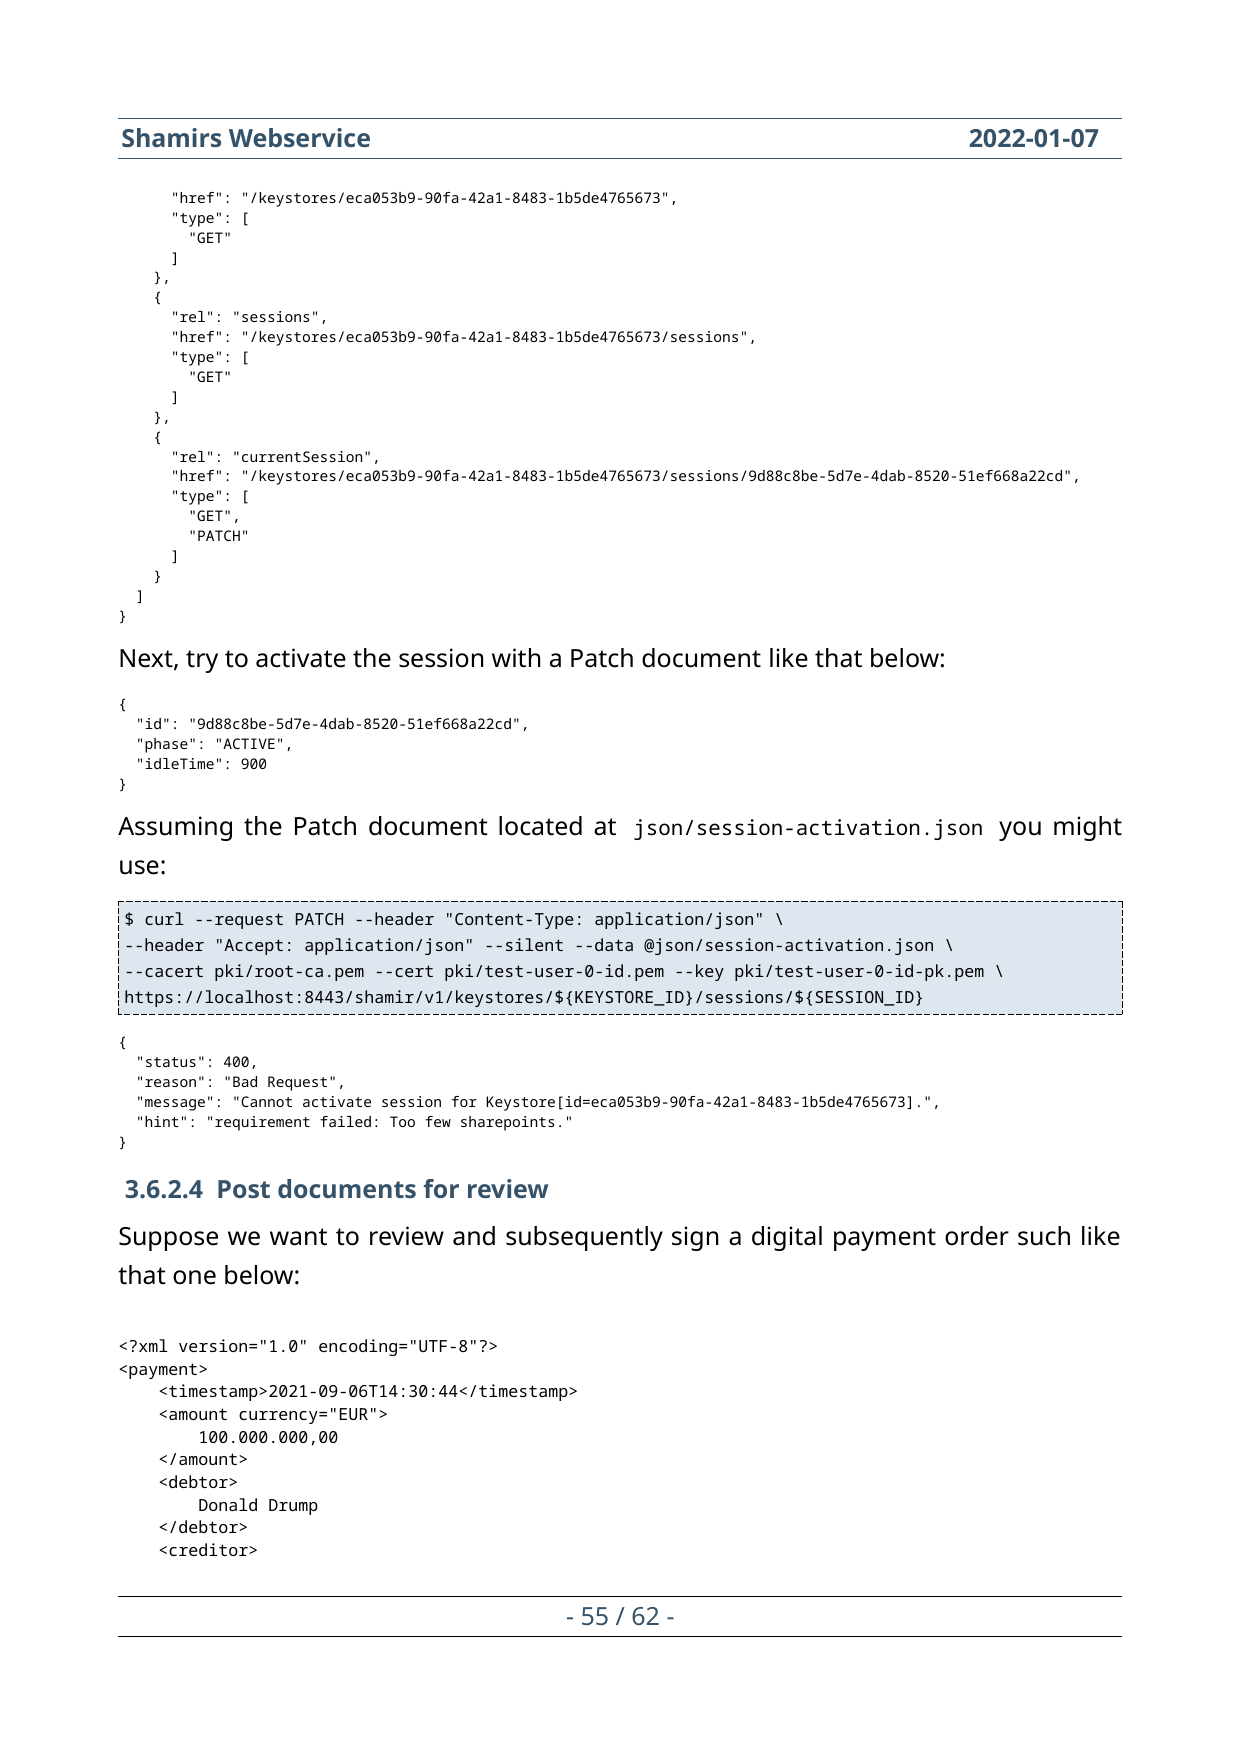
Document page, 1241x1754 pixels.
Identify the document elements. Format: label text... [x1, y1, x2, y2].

text </debtor> [118, 1516, 1122, 1539]
text "reason": "Bad Request", [118, 1072, 1122, 1092]
text }, [118, 267, 1122, 287]
text <timestamp>2021-09-06T14:30:44</timestamp> [118, 1380, 1122, 1402]
text "rel": "currentSession", [118, 446, 1122, 466]
text <?xml version="1.0" encoding="UTF-8"?> [118, 1334, 1122, 1357]
text { [118, 287, 1122, 307]
text <creditor> [118, 1539, 1122, 1561]
text "phase": "ACTIVE", [118, 734, 1122, 754]
text "status": 400, [118, 1052, 1122, 1072]
text <debtor> [118, 1471, 1122, 1493]
text ] [118, 546, 1122, 566]
text Donald Drump [118, 1493, 1122, 1516]
text 100.000.000,00 [118, 1425, 1122, 1448]
text { [118, 426, 1122, 446]
text "idleTime": 900 [118, 754, 1122, 773]
text <payment> [118, 1357, 1122, 1380]
text { [118, 694, 1122, 714]
text "type": [ [118, 486, 1122, 506]
text "message": "Cannot activate session for Keystore[id=eca053b9-90fa-42a1-8483-1b5de4765673].", [118, 1092, 1122, 1112]
text "type": [ [118, 208, 1122, 227]
text } [118, 606, 1122, 625]
text } [118, 773, 1122, 793]
text ] [118, 387, 1122, 407]
text "href": "/keystores/eca053b9-90fa-42a1-8483-1b5de4765673/sessions", [118, 327, 1122, 347]
text Assuming the Patch document located at json/session-activation.json you might use: [118, 808, 1122, 881]
text "rel": "sessions", [118, 307, 1122, 327]
text "href": "/keystores/eca053b9-90fa-42a1-8483-1b5de4765673/sessions/9d88c8be-5d7e-4dab-8520-51ef668a22cd", [118, 466, 1122, 486]
text "GET", [118, 506, 1122, 526]
text ] [118, 247, 1122, 267]
text Suppose we want to review and subsequently sign a digital payment order such like that one below: [118, 1219, 1122, 1292]
text Next, try to activate the session with a Patch document like that below: [118, 640, 1122, 674]
text "GET" [118, 367, 1122, 387]
text "PATCH" [118, 526, 1122, 546]
text } [118, 566, 1122, 586]
text "id": "9d88c8be-5d7e-4dab-8520-51ef668a22cd", [118, 714, 1122, 734]
text "GET" [118, 227, 1122, 247]
subtitle Post documents for review [118, 1172, 1122, 1206]
text "hint": "requirement failed: Too few sharepoints." [118, 1112, 1122, 1131]
text } [118, 1131, 1122, 1151]
text { [118, 1032, 1122, 1052]
text ] [118, 586, 1122, 606]
text "type": [ [118, 347, 1122, 367]
text </amount> [118, 1448, 1122, 1471]
text <amount currency="EUR"> [118, 1402, 1122, 1425]
text $ curl --request PATCH --header "Content-Type: application/json" \ --header "Accept: application/json" --silent --data @json/session-activation.json \ --cacert pki/root-ca.pem --cert pki/test-user-0-id.pem --key pki/test-user-0-id-pk.pem \ https://localhost:8443/shamir/v1/keystores/${KEYSTORE_ID}/sessions/${SESSION_ID} [118, 901, 1122, 1014]
text }, [118, 407, 1122, 426]
text "href": "/keystores/eca053b9-90fa-42a1-8483-1b5de4765673", [118, 188, 1122, 208]
